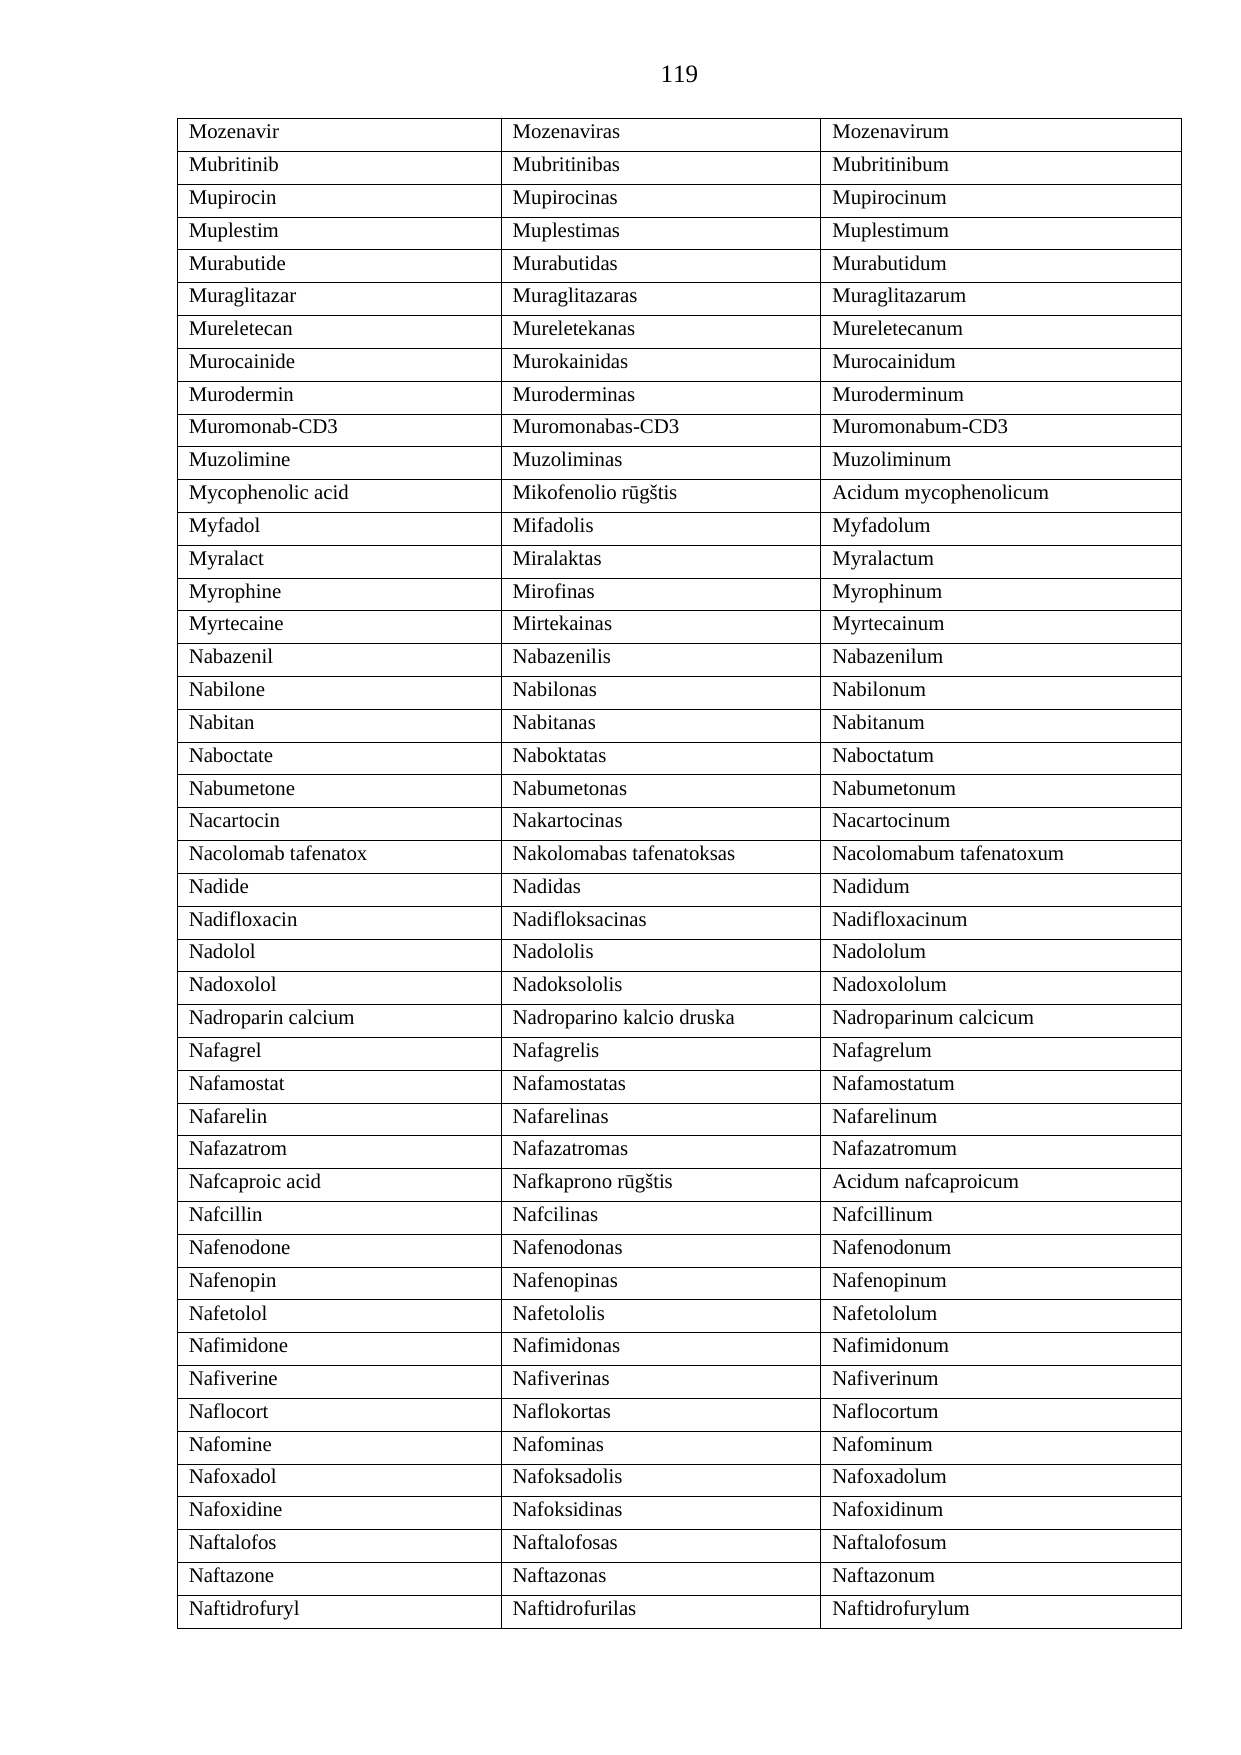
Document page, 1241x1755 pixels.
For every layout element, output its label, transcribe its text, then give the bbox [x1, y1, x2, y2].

table_cell Nacartocin [178, 808, 501, 840]
table_cell Nafcilinas [502, 1202, 820, 1234]
table_cell Nadololum [821, 940, 1181, 971]
table_cell Myrophinum [821, 579, 1181, 610]
table_cell Nafarelin [178, 1104, 501, 1135]
table_cell Nafamostatum [821, 1071, 1181, 1102]
table_cell Nafenopinum [821, 1268, 1181, 1299]
table_cell Muromonabas-CD3 [502, 415, 820, 446]
table_cell Nafazatrom [178, 1136, 501, 1168]
table_cell Muraglitazaras [502, 283, 820, 315]
table_cell Mupirocin [178, 185, 501, 217]
table_cell Nafamostatas [502, 1071, 820, 1102]
table_cell Naboctate [178, 743, 501, 774]
table_cell Nadololis [502, 940, 820, 971]
table_cell Mubritinib [178, 152, 501, 184]
table_cell Mozenavirum [821, 119, 1181, 151]
table_cell Naboktatas [502, 743, 820, 774]
table_cell Nafimidone [178, 1333, 501, 1365]
table_cell Nafagrel [178, 1038, 501, 1070]
table_cell Nafiverine [178, 1366, 501, 1398]
table_cell Mirtekainas [502, 611, 820, 643]
table_cell Nafoxidine [178, 1497, 501, 1529]
table_cell Nabumetonas [502, 775, 820, 807]
table_cell Nadidas [502, 874, 820, 906]
table_cell Acidum mycophenolicum [821, 480, 1181, 512]
table_cell Nafcillin [178, 1202, 501, 1234]
table_cell Nacolomab tafenatox [178, 841, 501, 873]
table_cell Naflocort [178, 1399, 501, 1431]
table_cell Muplestimum [821, 218, 1181, 249]
table_cell Nadolol [178, 940, 501, 971]
table_cell Nabitan [178, 710, 501, 742]
table_cell Mureletecanum [821, 316, 1181, 348]
table_cell Nafenopin [178, 1268, 501, 1299]
table_cell Nafomine [178, 1432, 501, 1463]
table_cell Naftazonum [821, 1563, 1181, 1595]
table_cell Nafimidonas [502, 1333, 820, 1365]
table_cell Murocainidum [821, 349, 1181, 381]
table_cell Muzoliminum [821, 447, 1181, 479]
table_cell Nadide [178, 874, 501, 906]
table_cell Nabilone [178, 677, 501, 709]
table_cell Naftazonas [502, 1563, 820, 1595]
table_cell Nabumetone [178, 775, 501, 807]
table_cell Acidum nafcaproicum [821, 1169, 1181, 1201]
table_cell Mycophenolic acid [178, 480, 501, 512]
table_cell Nafagrelis [502, 1038, 820, 1070]
table_cell Nafagrelum [821, 1038, 1181, 1070]
table_cell Nafoxidinum [821, 1497, 1181, 1529]
table_cell Nadifloksacinas [502, 907, 820, 938]
table_cell Muplestimas [502, 218, 820, 249]
table_cell Nafetolol [178, 1300, 501, 1332]
table_cell Nafkaprono rūgštis [502, 1169, 820, 1201]
table_cell Nafetololum [821, 1300, 1181, 1332]
table_cell Mubritinibas [502, 152, 820, 184]
table_cell Nadifloxacinum [821, 907, 1181, 938]
table_cell Naflokortas [502, 1399, 820, 1431]
table_cell Murabutidum [821, 250, 1181, 282]
table_cell Nafenodonas [502, 1235, 820, 1267]
table_cell Nacartocinum [821, 808, 1181, 840]
table_cell Muraglitazar [178, 283, 501, 315]
table_cell Naftazone [178, 1563, 501, 1595]
table_cell Mirofinas [502, 579, 820, 610]
table_cell Myfadol [178, 513, 501, 545]
table_cell Nafiverinum [821, 1366, 1181, 1398]
table_cell Nabitanum [821, 710, 1181, 742]
table_cell Naftidrofurylum [821, 1596, 1181, 1627]
table_cell Nabilonum [821, 677, 1181, 709]
table_cell Nadroparino kalcio druska [502, 1005, 820, 1037]
table_cell Muzoliminas [502, 447, 820, 479]
table_cell Nafominas [502, 1432, 820, 1463]
table_cell Muromonab-CD3 [178, 415, 501, 446]
table_cell Nafoksadolis [502, 1465, 820, 1496]
table_cell Nabazenilum [821, 644, 1181, 676]
table_cell Murokainidas [502, 349, 820, 381]
table_cell Mupirocinas [502, 185, 820, 217]
table_cell Naftidrofurilas [502, 1596, 820, 1627]
table_cell Naflocortum [821, 1399, 1181, 1431]
table_cell Muroderminum [821, 382, 1181, 413]
table_cell Mureletecan [178, 316, 501, 348]
table_cell Muzolimine [178, 447, 501, 479]
table_cell Nafetololis [502, 1300, 820, 1332]
table_cell Nadidum [821, 874, 1181, 906]
table_cell Naftalofos [178, 1530, 501, 1562]
table_cell Naftidrofuryl [178, 1596, 501, 1627]
table_cell Myrophine [178, 579, 501, 610]
table_cell Nafarelinum [821, 1104, 1181, 1135]
table_cell Nafamostat [178, 1071, 501, 1102]
table_cell Nafenopinas [502, 1268, 820, 1299]
table_cell Mikofenolio rūgštis [502, 480, 820, 512]
table_cell Nafarelinas [502, 1104, 820, 1135]
table_cell Myrtecaine [178, 611, 501, 643]
table_cell Mubritinibum [821, 152, 1181, 184]
table_cell Muroderminas [502, 382, 820, 413]
table_cell Nafenodonum [821, 1235, 1181, 1267]
table_cell Nafiverinas [502, 1366, 820, 1398]
table_cell Nabilonas [502, 677, 820, 709]
table_cell Myrtecainum [821, 611, 1181, 643]
table_cell Nafimidonum [821, 1333, 1181, 1365]
table_cell Nadoxololum [821, 972, 1181, 1004]
table_cell Muraglitazarum [821, 283, 1181, 315]
table_cell Nafominum [821, 1432, 1181, 1463]
table_cell Muplestim [178, 218, 501, 249]
table_cell Nadroparinum calcicum [821, 1005, 1181, 1037]
table_cell Muromonabum-CD3 [821, 415, 1181, 446]
table_cell Nadoxolol [178, 972, 501, 1004]
table_cell Myfadolum [821, 513, 1181, 545]
table_cell Naftalofosum [821, 1530, 1181, 1562]
table_cell Nafcaproic acid [178, 1169, 501, 1201]
table_cell Nabitanas [502, 710, 820, 742]
table_cell Naftalofosas [502, 1530, 820, 1562]
table_cell Mupirocinum [821, 185, 1181, 217]
table_cell Nakolomabas tafenatoksas [502, 841, 820, 873]
table_cell Miralaktas [502, 546, 820, 577]
table_cell Nafoxadol [178, 1465, 501, 1496]
table_cell Nafazatromum [821, 1136, 1181, 1168]
table_cell Nafazatromas [502, 1136, 820, 1168]
table_cell Mifadolis [502, 513, 820, 545]
table_cell Nadifloxacin [178, 907, 501, 938]
table_cell Myralact [178, 546, 501, 577]
table_cell Murocainide [178, 349, 501, 381]
table_cell Naboctatum [821, 743, 1181, 774]
table_cell Murodermin [178, 382, 501, 413]
table_cell Nafoxadolum [821, 1465, 1181, 1496]
table_cell Nabazenilis [502, 644, 820, 676]
table_cell Myralactum [821, 546, 1181, 577]
table_cell Nakartocinas [502, 808, 820, 840]
table_cell Nadoksololis [502, 972, 820, 1004]
table_cell Nabumetonum [821, 775, 1181, 807]
table_cell Nacolomabum tafenatoxum [821, 841, 1181, 873]
table_cell Nabazenil [178, 644, 501, 676]
table_cell Nafcillinum [821, 1202, 1181, 1234]
table_cell Mozenaviras [502, 119, 820, 151]
table_cell Nafenodone [178, 1235, 501, 1267]
table_cell Mureletekanas [502, 316, 820, 348]
table_cell Mozenavir [178, 119, 501, 151]
table_cell Nadroparin calcium [178, 1005, 501, 1037]
table_cell Murabutidas [502, 250, 820, 282]
table_cell Murabutide [178, 250, 501, 282]
table_cell Nafoksidinas [502, 1497, 820, 1529]
